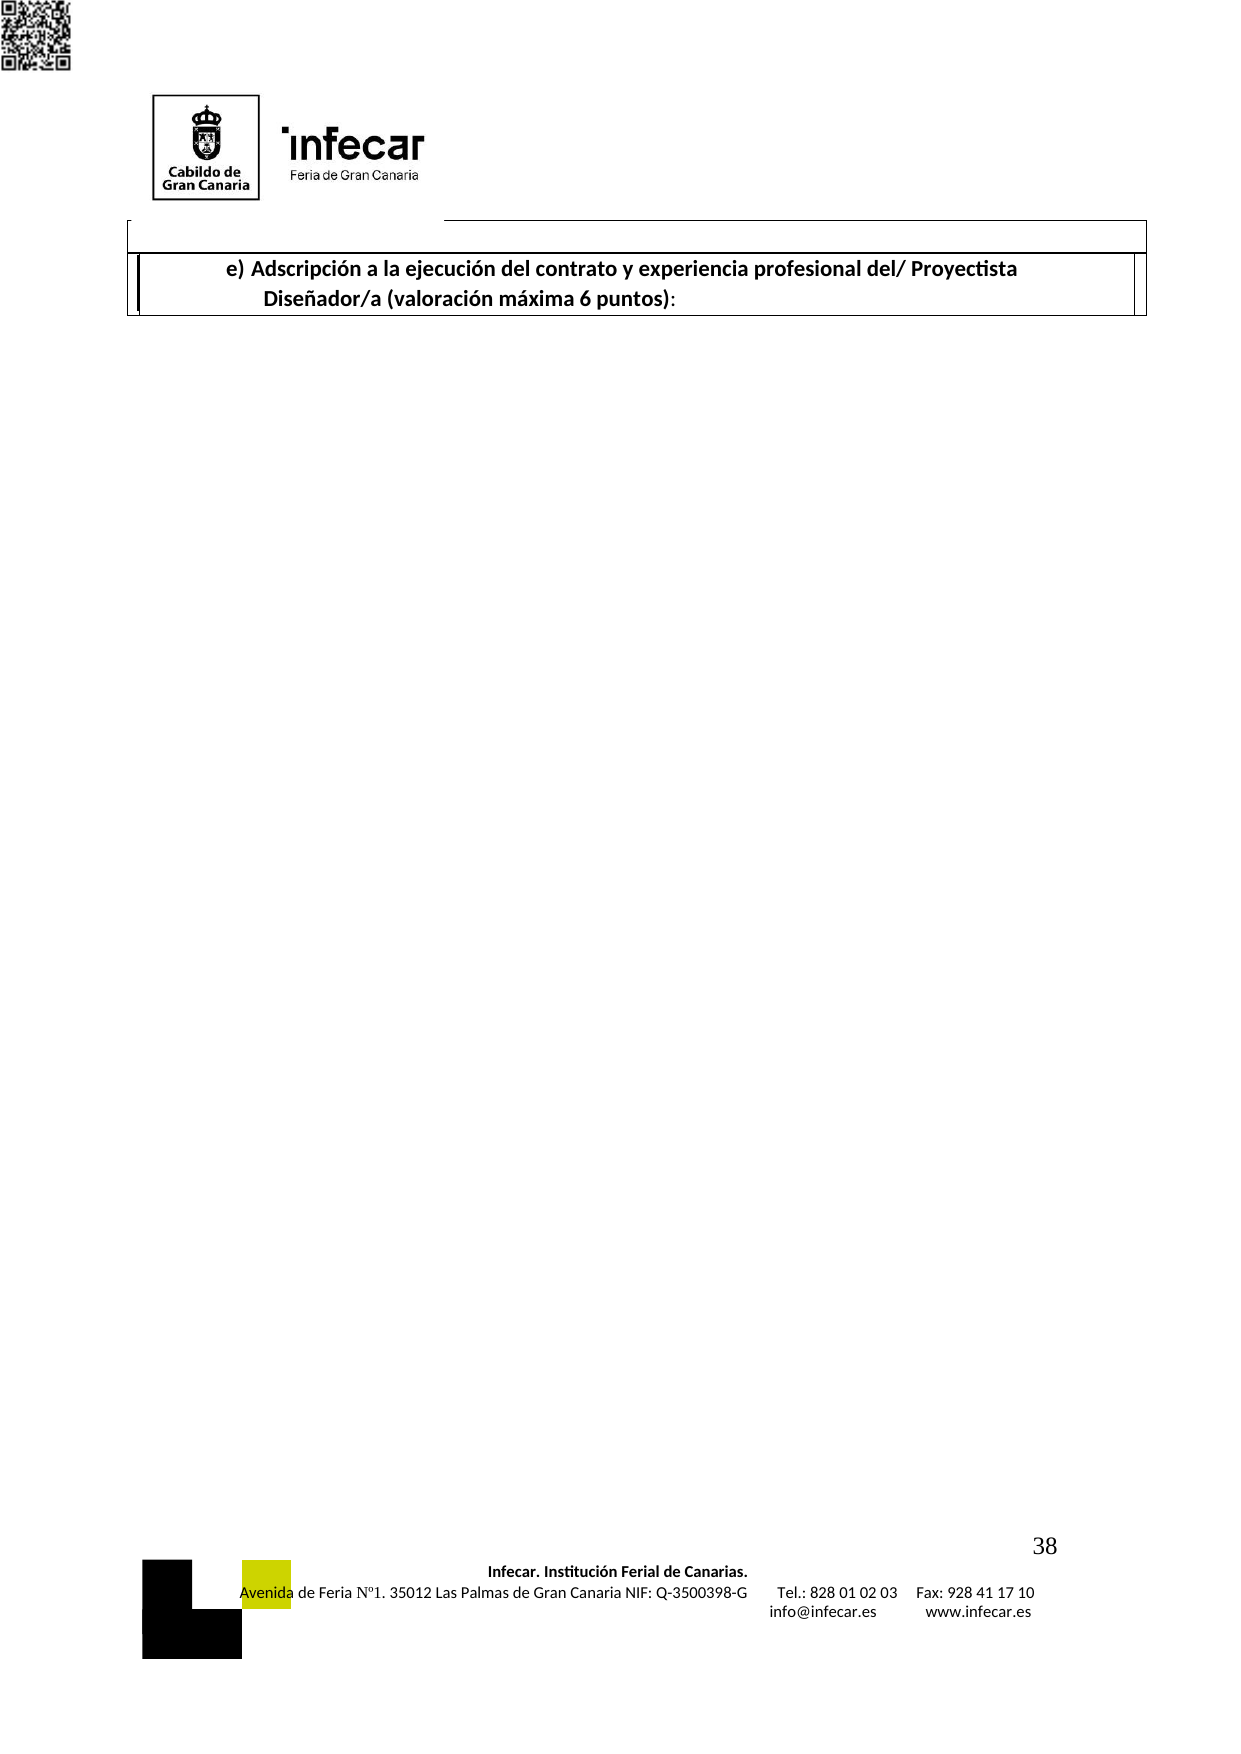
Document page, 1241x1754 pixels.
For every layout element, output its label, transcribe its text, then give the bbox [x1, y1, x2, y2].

table_header K. CRITERIOS DE ADJUDICACIÓN [128, 221, 1146, 252]
table_cell e) Adscripción a la ejecución del contrato y experiencia profesional del/ Proyectista Diseñador/a (valoración máxima 6 puntos): [140, 254, 1134, 315]
table_cell [128, 254, 139, 315]
table_cell [1135, 254, 1146, 315]
